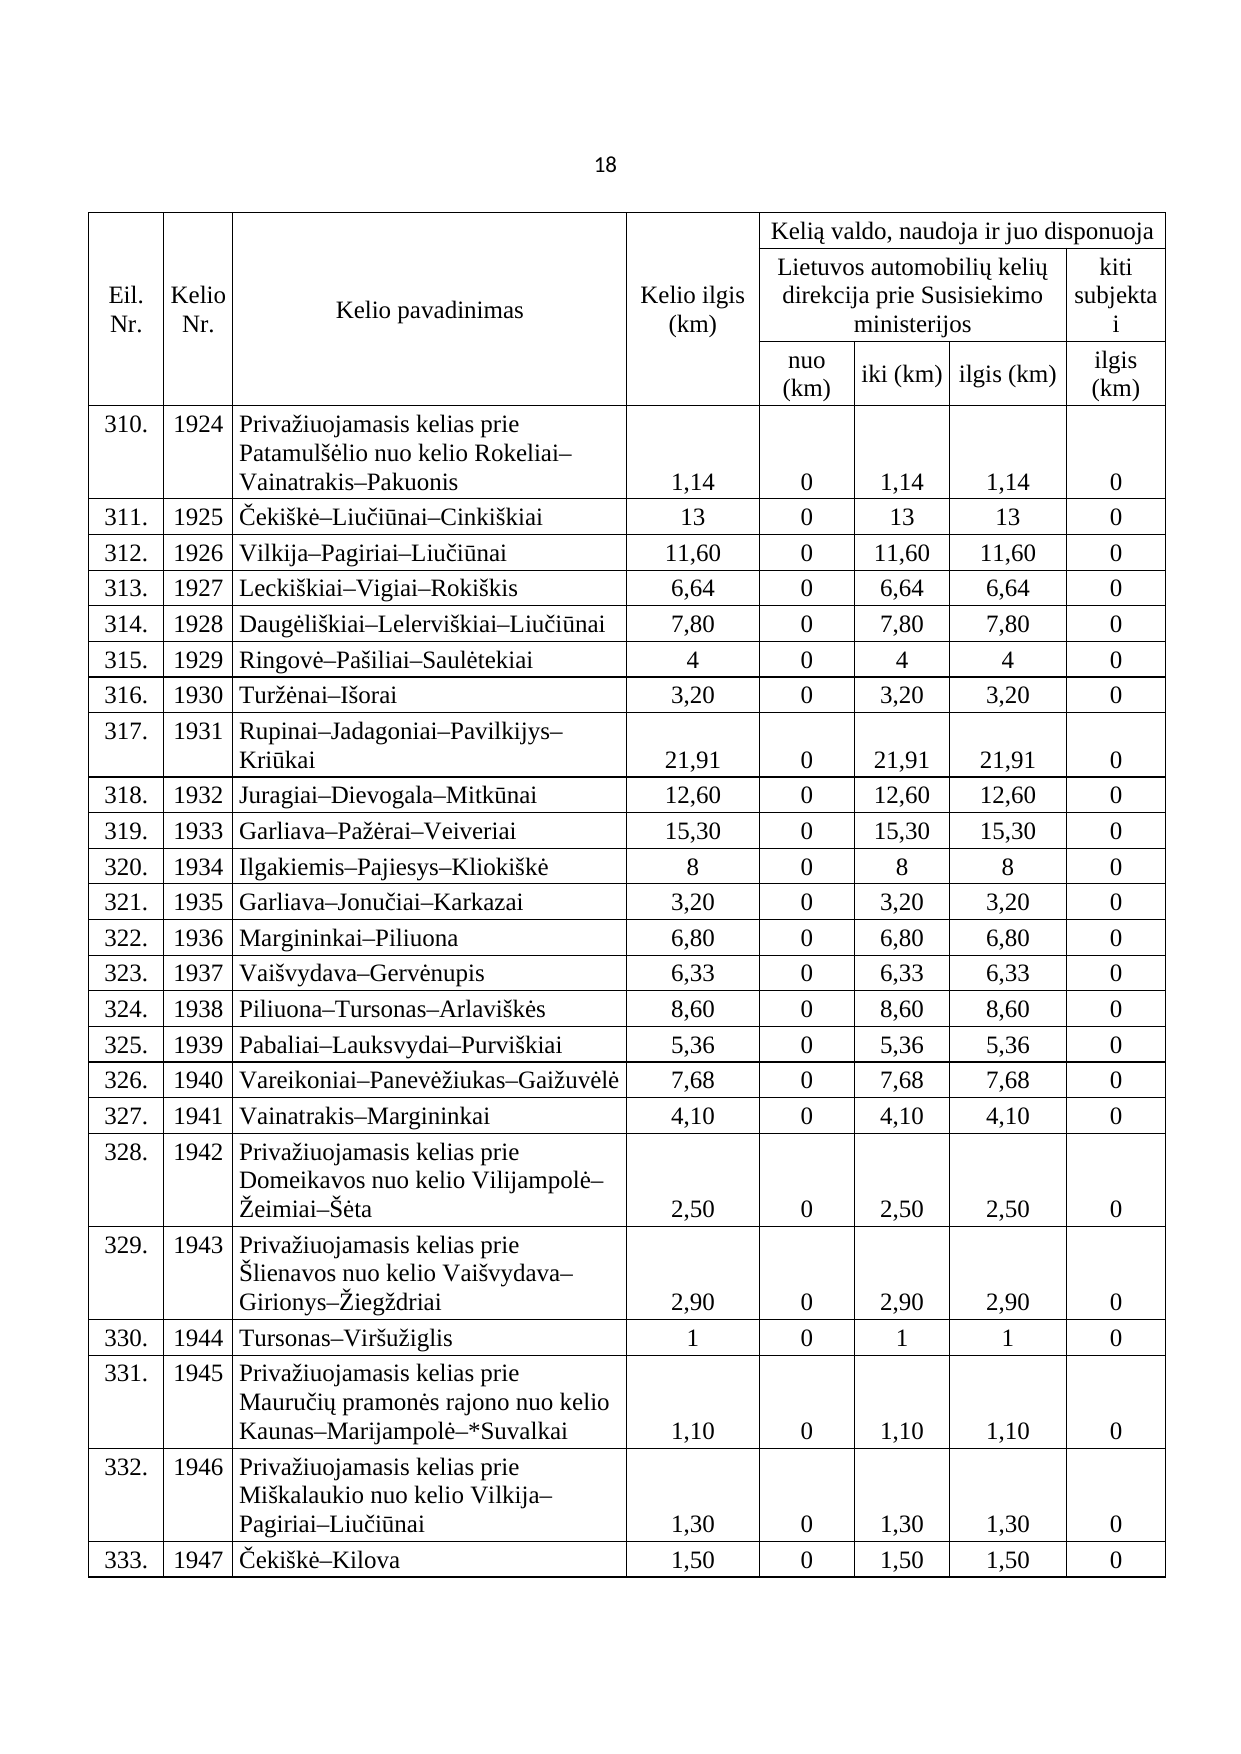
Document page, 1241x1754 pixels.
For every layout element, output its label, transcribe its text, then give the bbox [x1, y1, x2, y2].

table_cell 8,60 [950, 991, 1066, 1026]
table_cell 1946 [164, 1449, 232, 1541]
table_cell 6,33 [950, 956, 1066, 990]
table_cell Privažiuojamasis kelias prie Miškalaukio nuo kelio Vilkija–Pagiriai–Liučiūnai [233, 1449, 626, 1541]
table_cell 13 [627, 499, 759, 534]
table_cell 2,50 [855, 1134, 949, 1226]
table_cell 326. [89, 1063, 163, 1097]
table_cell 12,60 [950, 778, 1066, 812]
table_cell 15,30 [855, 813, 949, 848]
table_cell 13 [950, 499, 1066, 534]
table_cell 4 [855, 642, 949, 676]
table_cell Vareikoniai–Panevėžiukas–Gaižuvėlė [233, 1063, 626, 1097]
table_cell 0 [1067, 571, 1165, 605]
table_cell 8,60 [627, 991, 759, 1026]
table_cell 0 [1067, 678, 1165, 712]
table_cell 1,50 [950, 1542, 1066, 1576]
table_cell 1930 [164, 678, 232, 712]
table_cell 0 [1067, 884, 1165, 919]
table_cell 6,64 [950, 571, 1066, 605]
table_cell 0 [1067, 406, 1165, 498]
table_cell 1945 [164, 1356, 232, 1448]
table_cell 0 [760, 1542, 854, 1576]
table_cell 315. [89, 642, 163, 676]
table_cell Turžėnai–Išorai [233, 678, 626, 712]
table_cell Daugėliškiai–Lelerviškiai–Liučiūnai [233, 606, 626, 641]
table_cell 1 [627, 1320, 759, 1354]
table_cell 1,30 [950, 1449, 1066, 1541]
table_cell 4,10 [950, 1098, 1066, 1133]
table_cell 0 [1067, 1134, 1165, 1226]
table_cell Čekiškė–Kilova [233, 1542, 626, 1576]
table_cell 6,64 [855, 571, 949, 605]
table_cell 330. [89, 1320, 163, 1354]
table_cell 7,68 [950, 1063, 1066, 1097]
table_cell 13 [855, 499, 949, 534]
table_cell 0 [760, 1356, 854, 1448]
table_cell 1929 [164, 642, 232, 676]
table_cell 15,30 [627, 813, 759, 848]
table_cell 1,50 [627, 1542, 759, 1576]
table_cell 325. [89, 1027, 163, 1061]
table_cell 0 [1067, 778, 1165, 812]
table_cell 6,64 [627, 571, 759, 605]
table_cell 1934 [164, 849, 232, 883]
table_cell 1924 [164, 406, 232, 498]
table_cell 324. [89, 991, 163, 1026]
table_cell Vilkija–Pagiriai–Liučiūnai [233, 535, 626, 569]
table_cell 6,80 [855, 920, 949, 954]
table_cell Piliuona–Tursonas–Arlaviškės [233, 991, 626, 1026]
table_cell Garliava–Jonučiai–Karkazai [233, 884, 626, 919]
table_cell Tursonas–Viršužiglis [233, 1320, 626, 1354]
table_cell 333. [89, 1542, 163, 1576]
table_cell 0 [1067, 991, 1165, 1026]
table_cell 3,20 [627, 678, 759, 712]
table_cell Margininkai–Piliuona [233, 920, 626, 954]
table_cell 1931 [164, 713, 232, 776]
table_cell 1944 [164, 1320, 232, 1354]
table_cell 1925 [164, 499, 232, 534]
table_cell 0 [1067, 1320, 1165, 1354]
table_cell 0 [760, 1449, 854, 1541]
table_cell 7,80 [627, 606, 759, 641]
table_cell 5,36 [855, 1027, 949, 1061]
table_cell 0 [760, 884, 854, 919]
table_cell 0 [1067, 920, 1165, 954]
table_cell 2,50 [627, 1134, 759, 1226]
table_cell 1933 [164, 813, 232, 848]
table_cell 1932 [164, 778, 232, 812]
table_cell Lietuvos automobilių kelių direkcija prie Susisiekimo ministerijos [760, 249, 1066, 341]
table_header Kelio Nr. [164, 213, 232, 405]
table_header Kelio pavadinimas [233, 213, 626, 405]
table_cell 5,36 [627, 1027, 759, 1061]
table_cell 313. [89, 571, 163, 605]
table_cell 0 [760, 991, 854, 1026]
table_cell 0 [1067, 642, 1165, 676]
table_cell 1 [855, 1320, 949, 1354]
table_cell 4,10 [855, 1098, 949, 1133]
table_cell 0 [760, 1320, 854, 1354]
table_cell 6,80 [950, 920, 1066, 954]
table_cell Rupinai–Jadagoniai–Pavilkijys–Kriūkai [233, 713, 626, 776]
table_cell 7,68 [627, 1063, 759, 1097]
table_cell 1928 [164, 606, 232, 641]
table_cell 0 [1067, 849, 1165, 883]
table_cell 1,10 [950, 1356, 1066, 1448]
table_cell Ilgakiemis–Pajiesys–Kliokiškė [233, 849, 626, 883]
table_cell 316. [89, 678, 163, 712]
table_cell 3,20 [950, 678, 1066, 712]
table_cell 0 [1067, 1356, 1165, 1448]
table_cell 5,36 [950, 1027, 1066, 1061]
table_cell 0 [1067, 606, 1165, 641]
table_header Eil. Nr. [89, 213, 163, 405]
table_cell 1,10 [627, 1356, 759, 1448]
table_cell Leckiškiai–Vigiai–Rokiškis [233, 571, 626, 605]
table_cell 3,20 [627, 884, 759, 919]
table_cell Privažiuojamasis kelias prie Domeikavos nuo kelio Vilijampolė–Žeimiai–Šėta [233, 1134, 626, 1226]
table_cell 0 [1067, 1063, 1165, 1097]
table_cell 8,60 [855, 991, 949, 1026]
table_cell 0 [760, 606, 854, 641]
table_cell 4,10 [627, 1098, 759, 1133]
table_cell 8 [627, 849, 759, 883]
table_cell 319. [89, 813, 163, 848]
table_cell 321. [89, 884, 163, 919]
table_cell 1,50 [855, 1542, 949, 1576]
table_cell 331. [89, 1356, 163, 1448]
table_cell 0 [760, 849, 854, 883]
table_cell ilgis (km) [1067, 342, 1165, 405]
table_cell 0 [760, 813, 854, 848]
table_cell 1937 [164, 956, 232, 990]
table_cell 329. [89, 1227, 163, 1319]
table_cell 6,80 [627, 920, 759, 954]
table_cell 2,90 [627, 1227, 759, 1319]
table_cell Vaišvydava–Gervėnupis [233, 956, 626, 990]
table_cell 2,50 [950, 1134, 1066, 1226]
table_cell 0 [1067, 713, 1165, 776]
table_cell 0 [1067, 956, 1165, 990]
table_cell 1 [950, 1320, 1066, 1354]
table_cell 0 [760, 678, 854, 712]
table_cell 8 [950, 849, 1066, 883]
table_cell 328. [89, 1134, 163, 1226]
table_cell 0 [1067, 1542, 1165, 1576]
table_cell 1939 [164, 1027, 232, 1061]
table_cell 311. [89, 499, 163, 534]
table_cell nuo (km) [760, 342, 854, 405]
table_cell 322. [89, 920, 163, 954]
table_cell 320. [89, 849, 163, 883]
table_cell 317. [89, 713, 163, 776]
table_cell 0 [760, 1027, 854, 1061]
table_header Kelią valdo, naudoja ir juo disponuoja [760, 213, 1165, 248]
table_cell 0 [1067, 813, 1165, 848]
table_cell 0 [760, 642, 854, 676]
table_cell 3,20 [950, 884, 1066, 919]
table_cell 4 [950, 642, 1066, 676]
table_cell 0 [1067, 1449, 1165, 1541]
table_cell 0 [760, 778, 854, 812]
table_cell Privažiuojamasis kelias prie Mauručių pramonės rajono nuo kelio Kaunas–Marijampolė–*Suvalkai [233, 1356, 626, 1448]
table_cell 1936 [164, 920, 232, 954]
table_cell 0 [760, 535, 854, 569]
table_cell 6,33 [855, 956, 949, 990]
table_cell Čekiškė–Liučiūnai–Cinkiškiai [233, 499, 626, 534]
table_cell 21,91 [855, 713, 949, 776]
table_cell 312. [89, 535, 163, 569]
table_cell 1942 [164, 1134, 232, 1226]
table_cell Pabaliai–Lauksvydai–Purviškiai [233, 1027, 626, 1061]
table_cell 7,80 [950, 606, 1066, 641]
table_cell 21,91 [627, 713, 759, 776]
table_cell 15,30 [950, 813, 1066, 848]
table_cell 4 [627, 642, 759, 676]
table_cell 0 [760, 1134, 854, 1226]
table_cell 11,60 [855, 535, 949, 569]
table_cell 1,14 [950, 406, 1066, 498]
table_cell 0 [760, 1227, 854, 1319]
table_cell 0 [1067, 1027, 1165, 1061]
table_cell 0 [760, 713, 854, 776]
table_cell Privažiuojamasis kelias prie Patamulšėlio nuo kelio Rokeliai–Vainatrakis–Pakuonis [233, 406, 626, 498]
table_cell kiti subjektai [1067, 249, 1165, 341]
table_cell 1,30 [627, 1449, 759, 1541]
table_cell 318. [89, 778, 163, 812]
table_cell 11,60 [950, 535, 1066, 569]
table_cell 332. [89, 1449, 163, 1541]
table_cell 0 [760, 920, 854, 954]
table_cell 1927 [164, 571, 232, 605]
table_cell 0 [1067, 1098, 1165, 1133]
table_cell 0 [1067, 499, 1165, 534]
table_cell 1947 [164, 1542, 232, 1576]
table_cell 12,60 [627, 778, 759, 812]
table_cell Garliava–Pažėrai–Veiveriai [233, 813, 626, 848]
table_cell 1938 [164, 991, 232, 1026]
table_cell Vainatrakis–Margininkai [233, 1098, 626, 1133]
table_cell 1926 [164, 535, 232, 569]
table_cell 2,90 [855, 1227, 949, 1319]
table_cell 310. [89, 406, 163, 498]
table_cell 0 [760, 956, 854, 990]
table_header Kelio ilgis (km) [627, 213, 759, 405]
table_cell 1,14 [627, 406, 759, 498]
table_cell Juragiai–Dievogala–Mitkūnai [233, 778, 626, 812]
table_cell 3,20 [855, 678, 949, 712]
table_cell 3,20 [855, 884, 949, 919]
table_cell 12,60 [855, 778, 949, 812]
table_cell 8 [855, 849, 949, 883]
table_cell 323. [89, 956, 163, 990]
table_cell Ringovė–Pašiliai–Saulėtekiai [233, 642, 626, 676]
table_cell 1941 [164, 1098, 232, 1133]
table_cell 1,30 [855, 1449, 949, 1541]
table_cell 314. [89, 606, 163, 641]
table_cell 7,68 [855, 1063, 949, 1097]
table_cell 11,60 [627, 535, 759, 569]
table_cell ilgis (km) [950, 342, 1066, 405]
table_cell 0 [1067, 1227, 1165, 1319]
table_cell 0 [760, 1063, 854, 1097]
table_cell 7,80 [855, 606, 949, 641]
table_cell 0 [760, 1098, 854, 1133]
table_cell 1935 [164, 884, 232, 919]
table_cell 0 [760, 406, 854, 498]
table_cell 2,90 [950, 1227, 1066, 1319]
table_cell iki (km) [855, 342, 949, 405]
table_cell 21,91 [950, 713, 1066, 776]
table_cell 327. [89, 1098, 163, 1133]
table_cell 1,14 [855, 406, 949, 498]
table_cell 0 [1067, 535, 1165, 569]
table_cell 6,33 [627, 956, 759, 990]
table_cell Privažiuojamasis kelias prie Šlienavos nuo kelio Vaišvydava–Girionys–Žiegždriai [233, 1227, 626, 1319]
table_cell 0 [760, 571, 854, 605]
table_cell 1940 [164, 1063, 232, 1097]
table_cell 1,10 [855, 1356, 949, 1448]
table_cell 0 [760, 499, 854, 534]
table_cell 1943 [164, 1227, 232, 1319]
